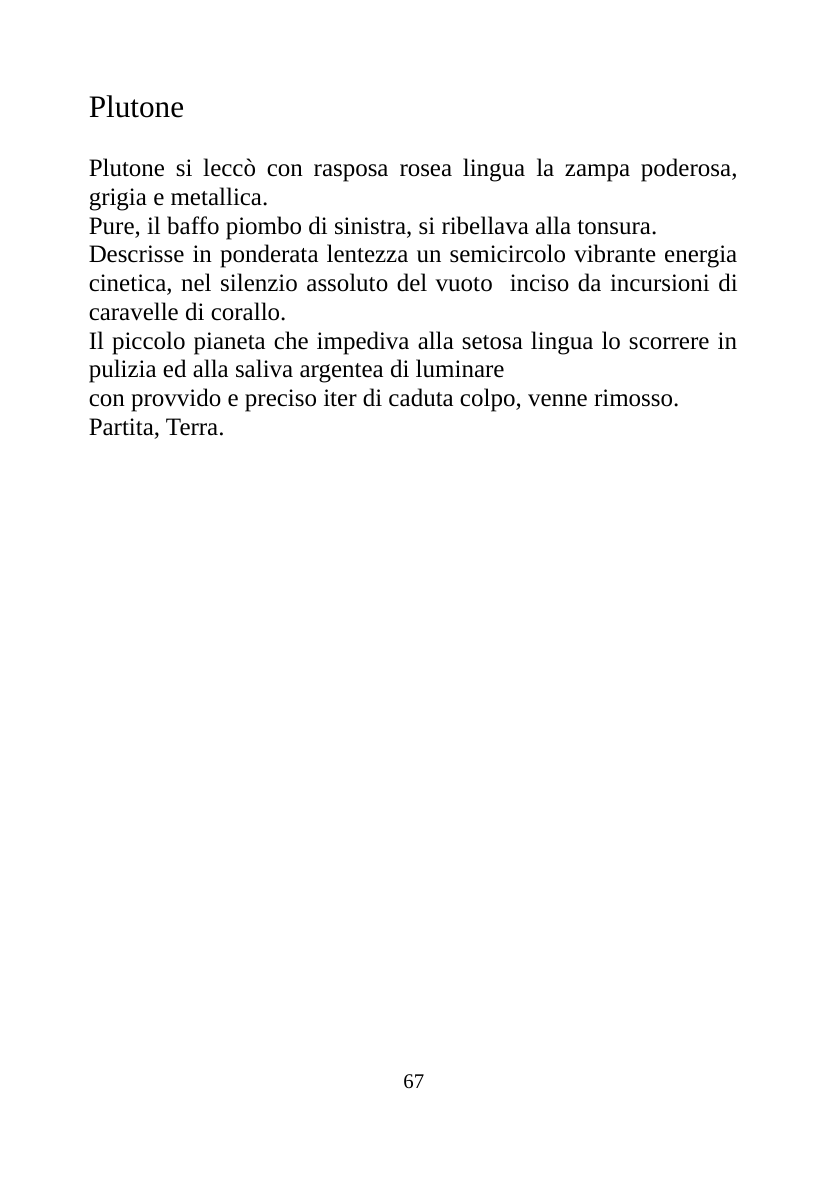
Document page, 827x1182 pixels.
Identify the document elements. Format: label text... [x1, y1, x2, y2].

text Il piccolo pianeta che impediva alla setosa lingua lo scorrere in pulizia ed alla saliva argentea di luminare [88, 326, 738, 383]
text Plutone [88, 88, 738, 124]
text Plutone si leccò con rasposa rosea lingua la zampa poderosa, grigia e metallica. [88, 153, 738, 211]
text Partita, Terra. [88, 412, 738, 441]
text con provvido e preciso iter di caduta colpo, venne rimosso. [88, 383, 738, 412]
text Pure, il baffo piombo di sinistra, si ribellava alla tonsura. [88, 211, 738, 239]
text Descrisse in ponderata lentezza un semicircolo vibrante energia cinetica, nel silenzio assoluto del vuoto inciso da incursioni di caravelle di corallo. [88, 239, 738, 326]
